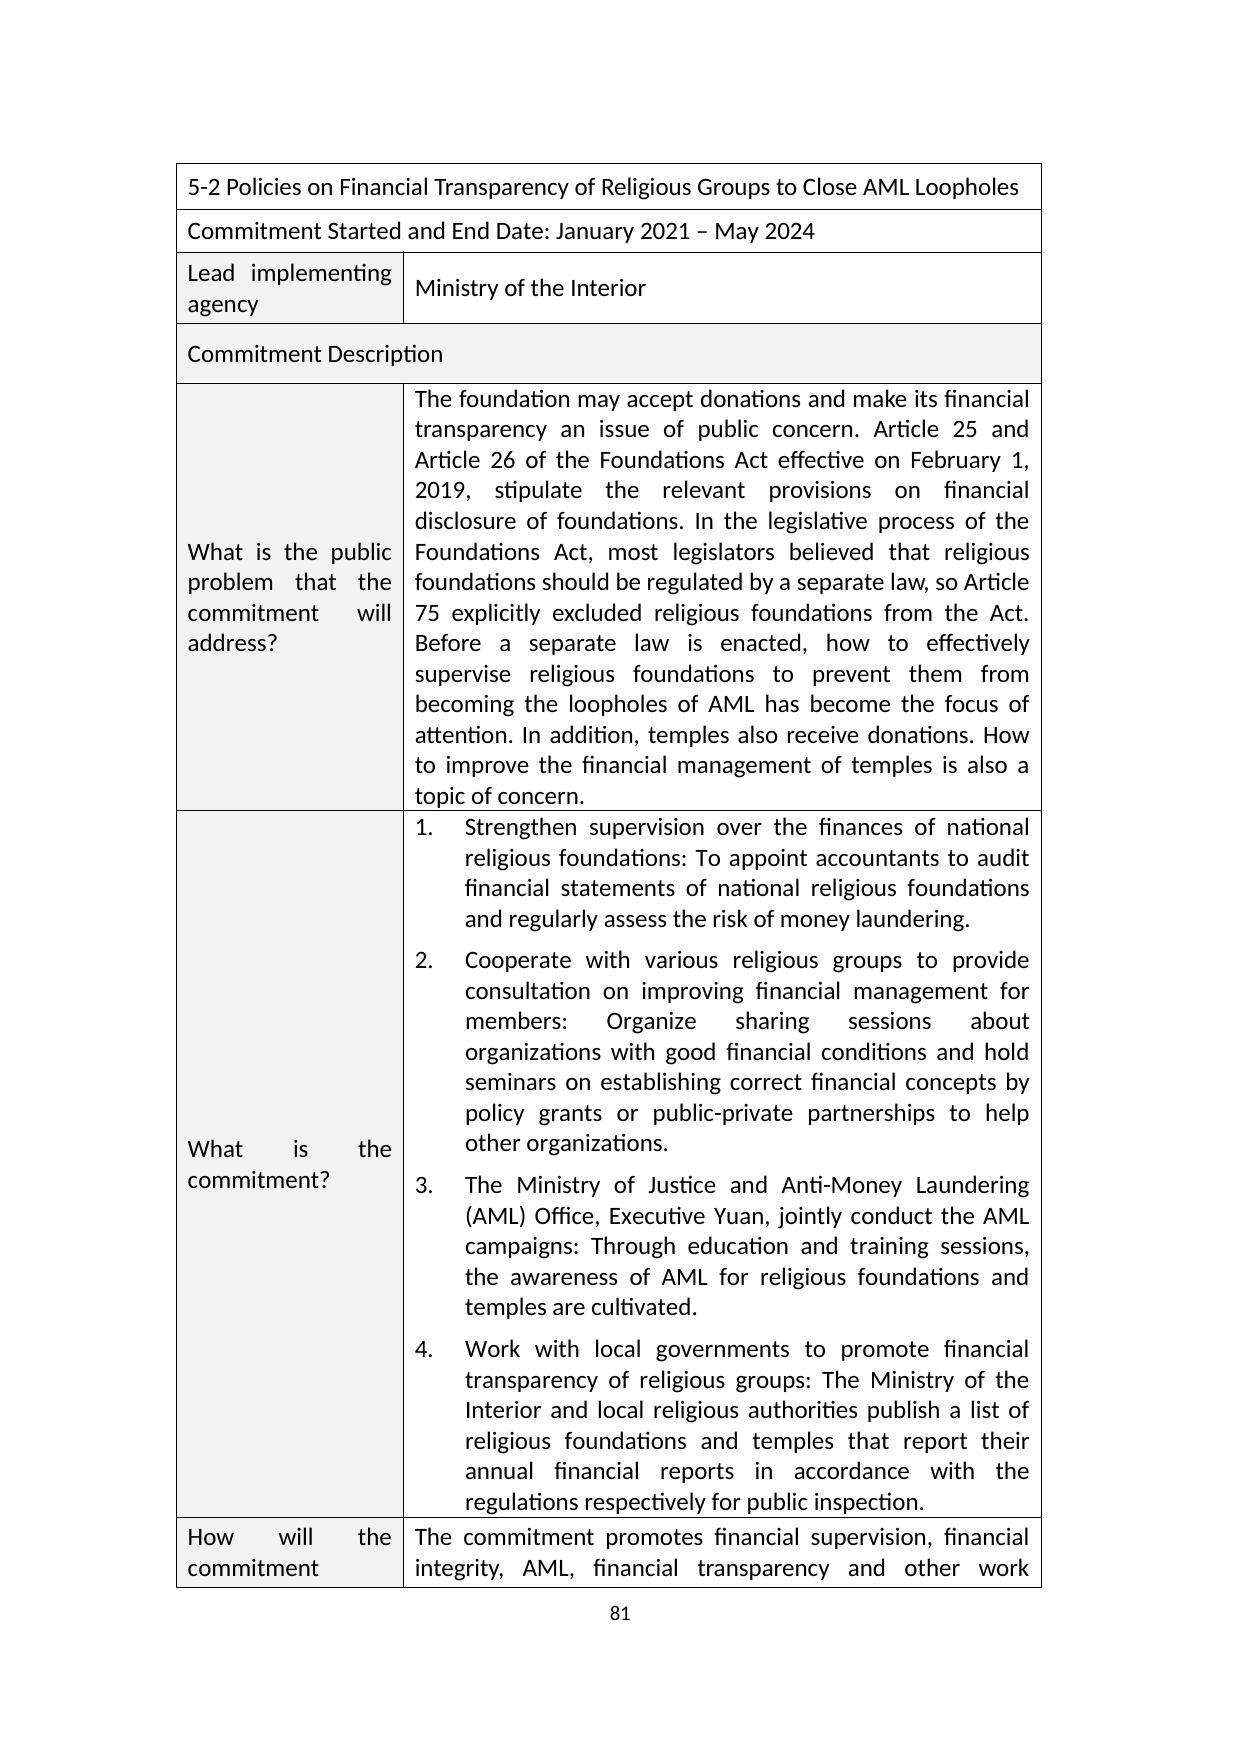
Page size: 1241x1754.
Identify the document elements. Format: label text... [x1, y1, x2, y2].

table_cell The foundation may accept donations and make its financial transparency an issue of public concern. Article 25 and Article 26 of the Foundations Act effective on February 1, 2019, stipulate the relevant provisions on financial disclosure of foundations. In the legislative process of the Foundations Act, most legislators believed that religious foundations should be regulated by a separate law, so Article 75 explicitly excluded religious foundations from the Act. Before a separate law is enacted, how to effectively supervise religious foundations to prevent them from becoming the loopholes of AML has become the focus of attention. In addition, temples also receive donations. How to improve the financial management of temples is also a topic of concern. [404, 384, 1041, 810]
table_cell Lead implementing agency [177, 253, 403, 323]
table_cell How will the commitment [177, 1518, 403, 1587]
table_cell The commitment promotes financial supervision, financial integrity, AML, financial transparency and other work [404, 1518, 1041, 1587]
table_cell Commitment Started and End Date: January 2021 – May 2024 [177, 210, 1041, 251]
table_cell What is the public problem that the commitment will address? [177, 384, 403, 810]
table_cell Ministry of the Interior [404, 253, 1041, 323]
table_cell Strengthen supervision over the finances of national religious foundations: To appoint accountants to audit financial statements of national religious foundations and regularly assess the risk of money laundering. Cooperate with various religious groups to provide consultation on improving financial management for members: Organize sharing sessions about organizations with good financial conditions and hold seminars on establishing correct financial concepts by policy grants or public-private partnerships to help other organizations. The Ministry of Justice and Anti-Money Laundering (AML) Office, Executive Yuan, jointly conduct the AML campaigns: Through education and training sessions, the awareness of AML for religious foundations and temples are cultivated. Work with local governments to promote financial transparency of religious groups: The Ministry of the Interior and local religious authorities publish a list of religious foundations and temples that report their annual financial reports in accordance with the regulations respectively for public inspection. [404, 811, 1041, 1516]
table_header 5-2 Policies on Financial Transparency of Religious Groups to Close AML Loopholes [177, 164, 1041, 209]
table_cell Commitment Description [177, 324, 1041, 382]
table_cell What is the commitment? [177, 811, 403, 1516]
